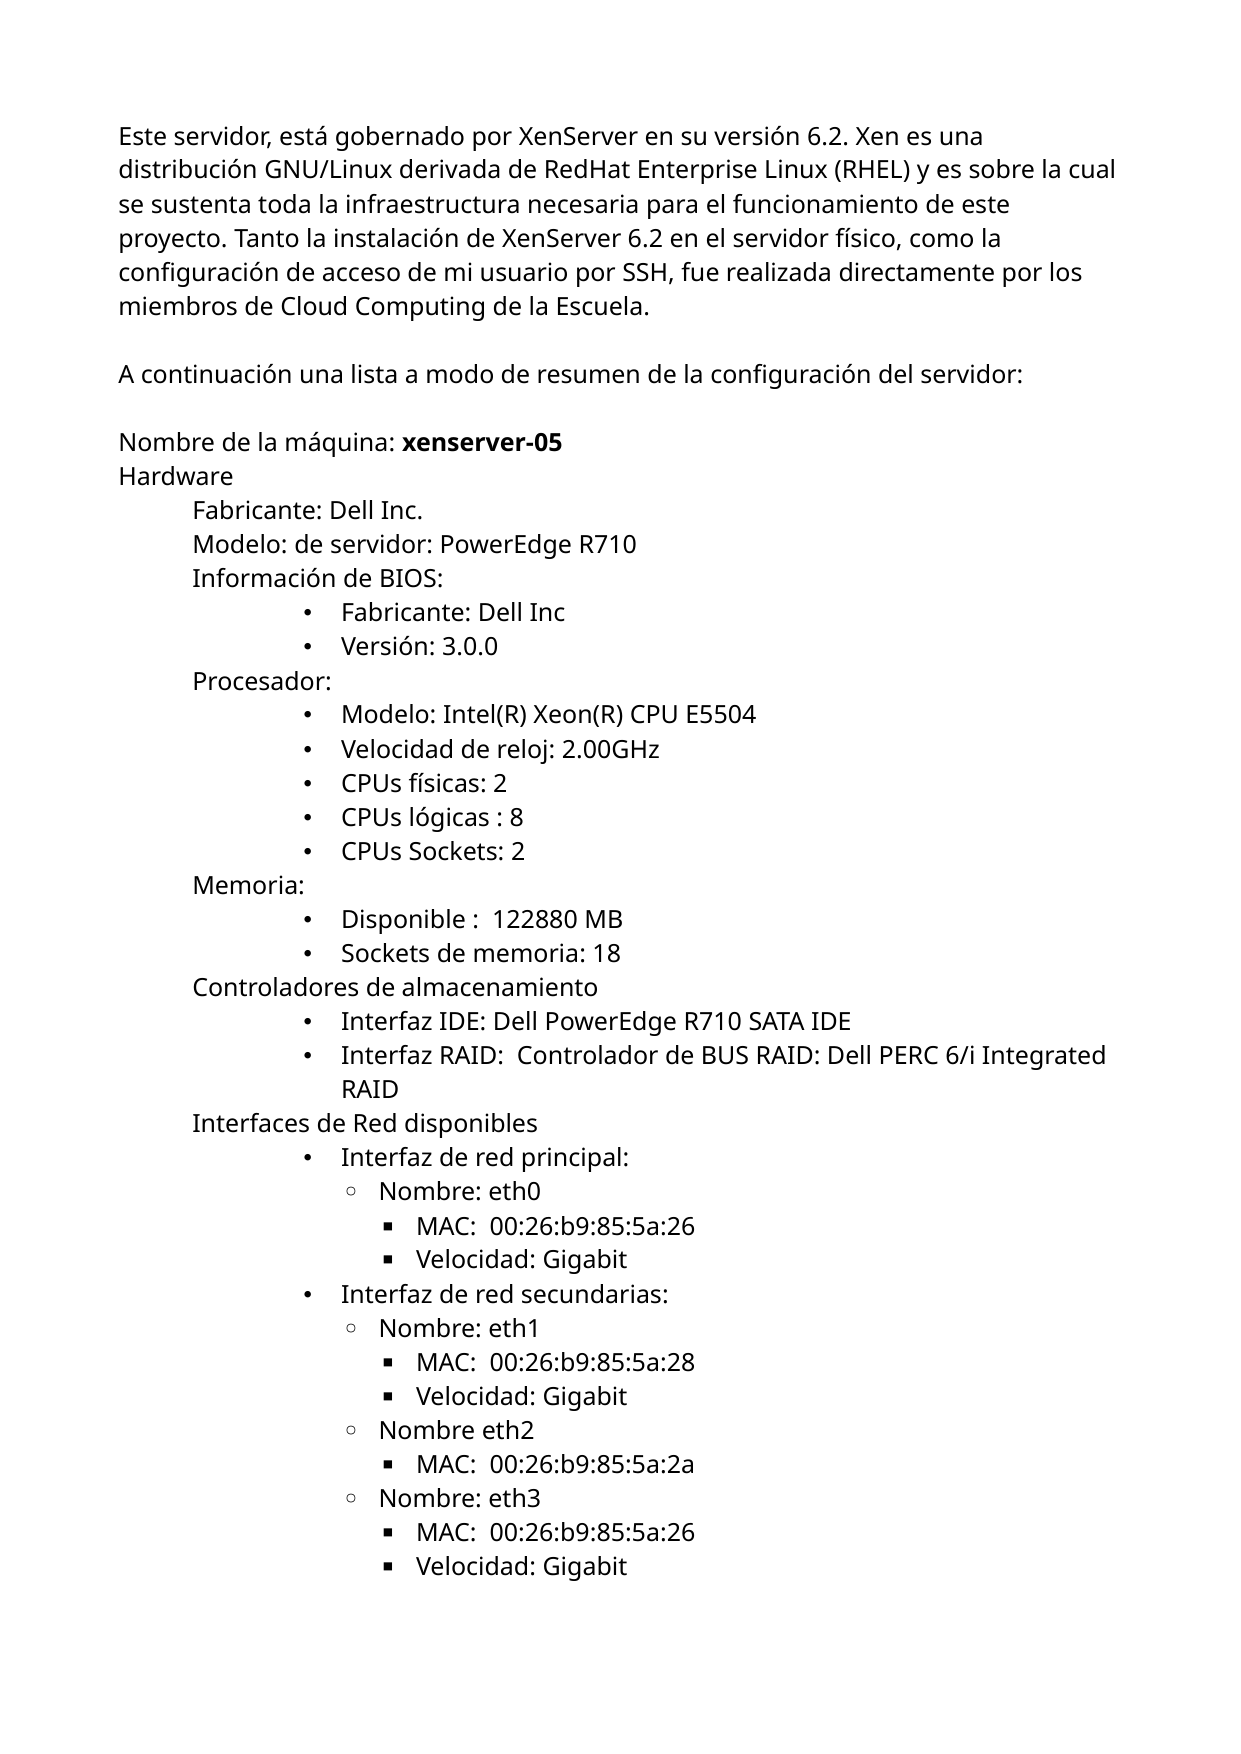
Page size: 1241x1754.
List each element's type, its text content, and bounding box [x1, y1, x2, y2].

list Nombre: eth0 [341, 1174, 1122, 1208]
list CPUs físicas: 2 [303, 765, 1122, 799]
list Fabricante: Dell Inc [303, 595, 1122, 629]
text Este servidor, está gobernado por XenServer en su versión 6.2. Xen es una distribución GNU/Linux derivada de RedHat Enterprise Linux (RHEL) y es sobre la cual se sustenta toda la infraestructura necesaria para el funcionamiento de este proyecto. Tanto la instalación de XenServer 6.2 en el servidor físico, como la configuración de acceso de mi usuario por SSH, fue realizada directamente por los miembros de Cloud Computing de la Escuela. [118, 118, 1122, 322]
list MAC: 00:26:b9:85:5a:28 [378, 1344, 1122, 1378]
list Velocidad: Gigabit [378, 1378, 1122, 1412]
list MAC: 00:26:b9:85:5a:26 [378, 1515, 1122, 1549]
list Nombre: eth1 [341, 1310, 1122, 1344]
list Disponible : 122880 MB [303, 902, 1122, 936]
list Versión: 3.0.0 [303, 629, 1122, 663]
list Sockets de memoria: 18 [303, 936, 1122, 970]
list Modelo: Intel(R) Xeon(R) CPU E5504 [303, 697, 1122, 731]
list MAC: 00:26:b9:85:5a:2a [378, 1447, 1122, 1481]
text Fabricante: Dell Inc. [192, 493, 1122, 527]
text Hardware [118, 459, 1122, 493]
list Nombre: eth3 [341, 1481, 1122, 1515]
list Velocidad: Gigabit [378, 1549, 1122, 1583]
list Interfaz RAID: Controlador de BUS RAID: Dell PERC 6/i Integrated RAID [303, 1038, 1122, 1106]
list Interfaz de red secundarias: [303, 1276, 1122, 1310]
list CPUs lógicas : 8 [303, 799, 1122, 833]
list CPUs Sockets: 2 [303, 833, 1122, 867]
text Procesador: [192, 663, 1122, 697]
list Velocidad de reloj: 2.00GHz [303, 731, 1122, 765]
text Nombre de la máquina: xenserver-05 [118, 425, 1122, 459]
text Información de BIOS: [192, 561, 1122, 595]
text Interfaces de Red disponibles [192, 1106, 1122, 1140]
list Interfaz IDE: Dell PowerEdge R710 SATA IDE [303, 1004, 1122, 1038]
list Nombre eth2 [341, 1412, 1122, 1447]
text Memoria: [192, 867, 1122, 902]
list MAC: 00:26:b9:85:5a:26 [378, 1208, 1122, 1242]
text Modelo: de servidor: PowerEdge R710 [192, 527, 1122, 561]
text Controladores de almacenamiento [192, 970, 1122, 1004]
list Velocidad: Gigabit [378, 1242, 1122, 1276]
list Interfaz de red principal: [303, 1140, 1122, 1174]
text A continuación una lista a modo de resumen de la configuración del servidor: [118, 357, 1122, 391]
